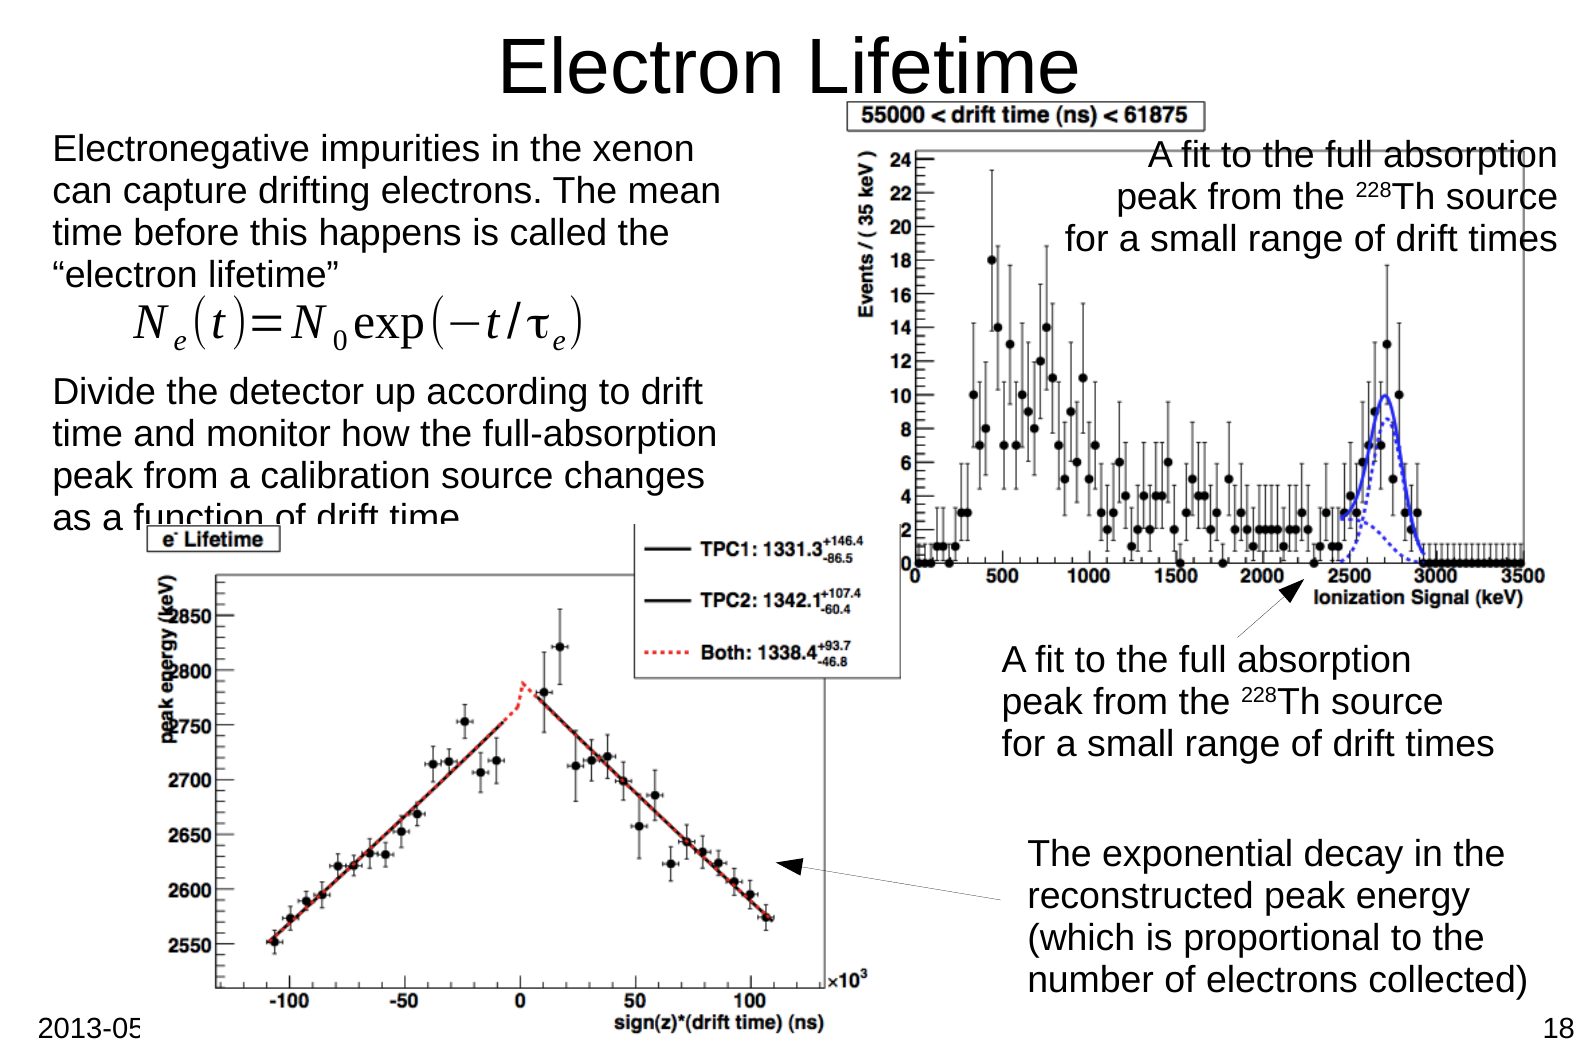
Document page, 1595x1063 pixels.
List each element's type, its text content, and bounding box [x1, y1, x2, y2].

text_box Electronegative impurities in the xenon can capture drifting electrons. The mean time before this happens is called the “electron lifetime” [37, 120, 751, 286]
text_box Divide the detector up according to drift time and monitor how the full-absorption peak from a calibration source changes as a function of drift time [37, 363, 751, 529]
chart [122, 293, 593, 358]
text_box A fit to the full absorption peak from the 228Th source for a small range of drift times [986, 631, 1512, 763]
picture [140, 100, 1595, 1040]
text_box A fit to the full absorption peak from the 228Th source for a small range of drift times [1047, 126, 1573, 258]
title Electron Lifetime [79, 19, 1501, 113]
text_box The exponential decay in the reconstructed peak energy (which is proportional to the number of electrons collected) [1012, 825, 1576, 990]
